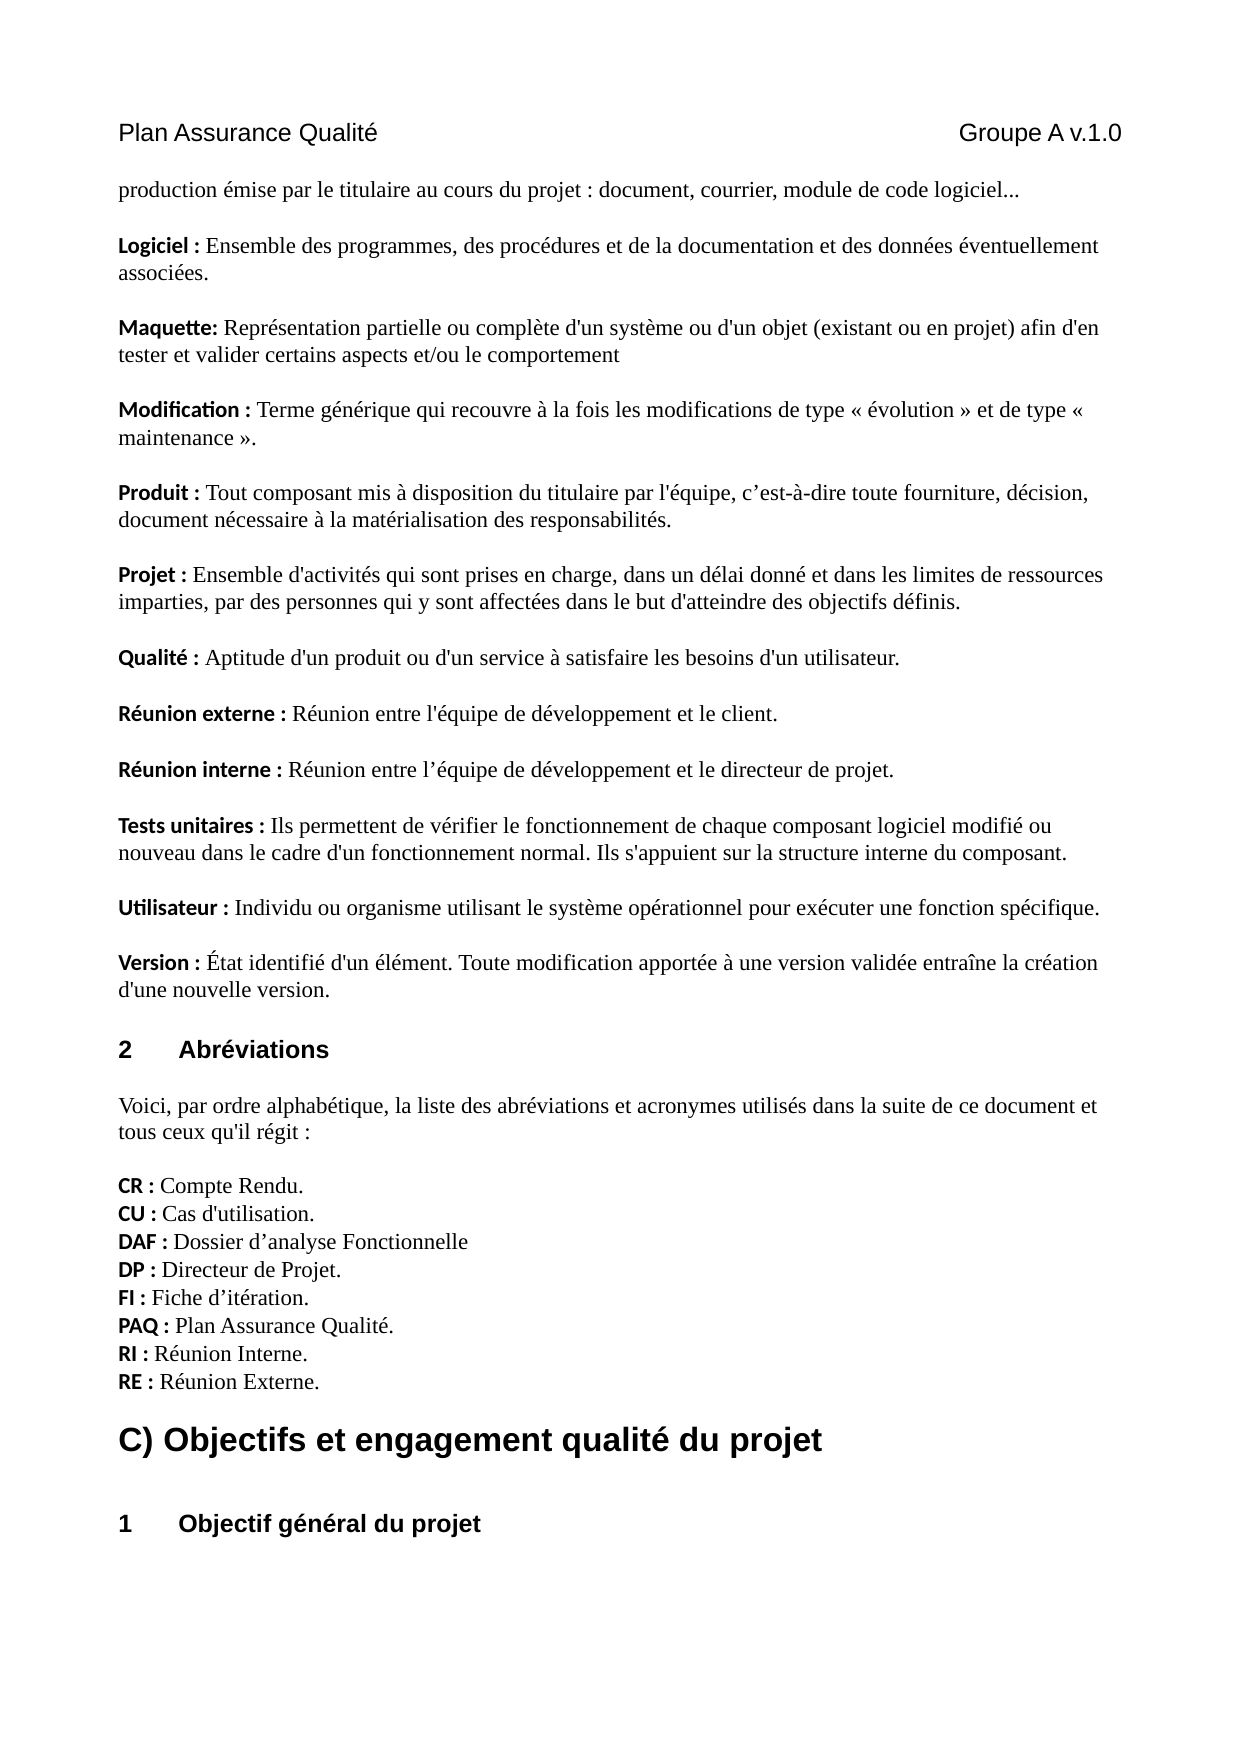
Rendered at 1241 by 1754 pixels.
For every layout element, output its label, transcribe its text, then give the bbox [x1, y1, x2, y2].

text Produit : Tout composant mis à disposition du titulaire par l'équipe, c’est-à-dire toute fourniture, décision, document nécessaire à la matérialisation des responsabilités. [118, 478, 1122, 532]
text Logiciel : Ensemble des programmes, des procédures et de la documentation et des données éventuellement associées. [118, 231, 1122, 285]
text Version : État identifié d'un élément. Toute modification apportée à une version validée entraîne la création d'une nouvelle version. [118, 948, 1122, 1002]
text Tests unitaires : Ils permettent de vérifier le fonctionnement de chaque composant logiciel modifié ou nouveau dans le cadre d'un fonctionnement normal. Ils s'appuient sur la structure interne du composant. [118, 811, 1122, 865]
subtitle Objectifs et engagement qualité du projet [118, 1420, 1122, 1459]
text DAF : Dossier d’analyse Fonctionnelle [118, 1227, 1122, 1255]
text CU : Cas d'utilisation. [118, 1199, 1122, 1227]
text RI : Réunion Interne. [118, 1339, 1122, 1367]
text CR : Compte Rendu. [118, 1171, 1122, 1199]
text FI : Fiche d’itération. [118, 1283, 1122, 1311]
text Maquette: Représentation partielle ou complète d'un système ou d'un objet (existant ou en projet) afin d'en tester et valider certains aspects et/ou le comportement [118, 313, 1122, 367]
text Réunion interne : Réunion entre l’équipe de développement et le directeur de projet. [118, 755, 1122, 783]
text Voici, par ordre alphabétique, la liste des abréviations et acronymes utilisés dans la suite de ce document et tous ceux qu'il régit : [118, 1092, 1122, 1145]
text Utilisateur : Individu ou organisme utilisant le système opérationnel pour exécuter une fonction spécifique. [118, 893, 1122, 921]
subtitle Objectif général du projet [118, 1509, 1122, 1538]
subtitle Abréviations [118, 1035, 1122, 1064]
text PAQ : Plan Assurance Qualité. [118, 1311, 1122, 1339]
text RE : Réunion Externe. [118, 1367, 1122, 1395]
text Qualité : Aptitude d'un produit ou d'un service à satisfaire les besoins d'un utilisateur. [118, 643, 1122, 671]
text DP : Directeur de Projet. [118, 1255, 1122, 1283]
text production émise par le titulaire au cours du projet : document, courrier, module de code logiciel... [118, 176, 1122, 203]
text Projet : Ensemble d'activités qui sont prises en charge, dans un délai donné et dans les limites de ressources imparties, par des personnes qui y sont affectées dans le but d'atteindre des objectifs définis. [118, 560, 1122, 615]
text Modification : Terme générique qui recouvre à la fois les modifications de type « évolution » et de type « maintenance ». [118, 396, 1122, 450]
text Réunion externe : Réunion entre l'équipe de développement et le client. [118, 699, 1122, 727]
